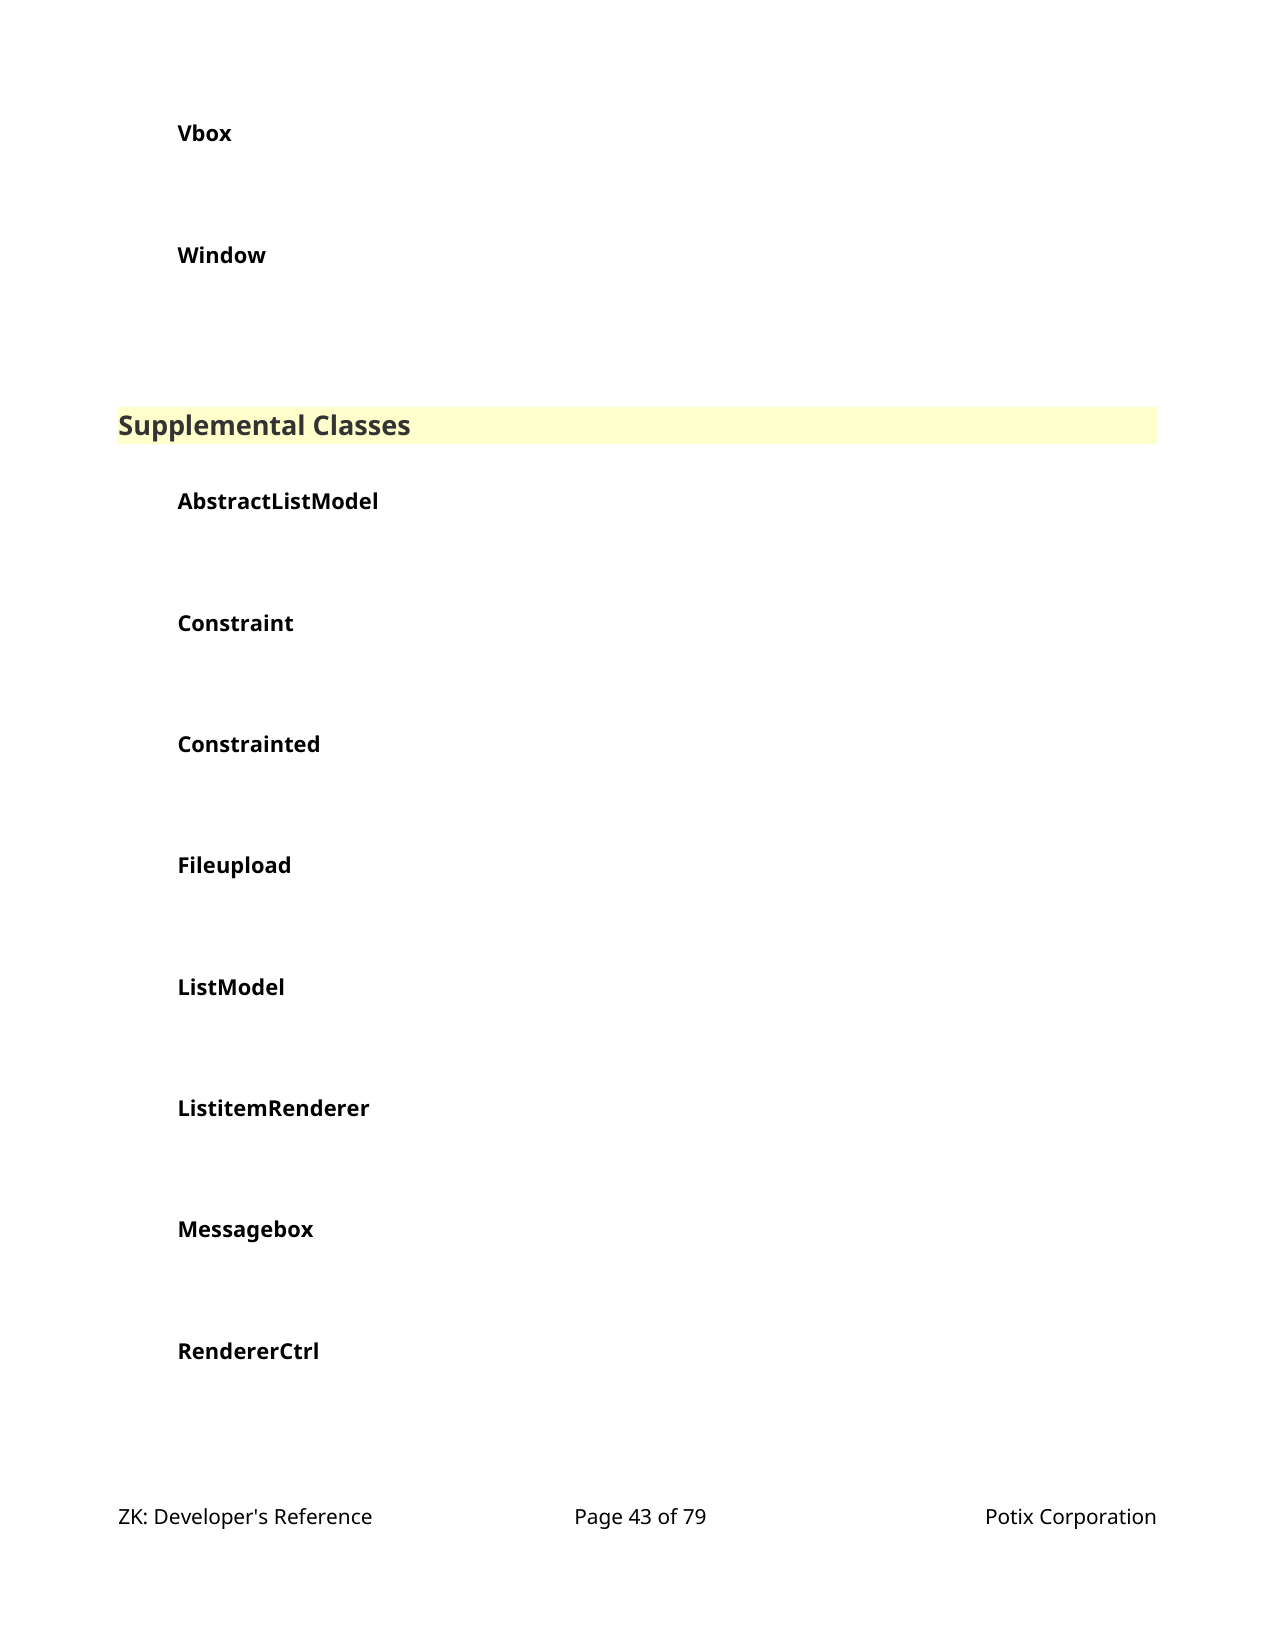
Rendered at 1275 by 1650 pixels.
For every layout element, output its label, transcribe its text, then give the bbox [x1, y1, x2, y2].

subtitle Vbox [177, 118, 1157, 148]
subtitle Constraint [177, 607, 1157, 637]
subtitle ListitemRenderer [177, 1093, 1157, 1123]
subtitle Constrainted [177, 729, 1157, 759]
subtitle AbstractListModel [177, 486, 1157, 516]
subtitle Window [177, 239, 1157, 269]
subtitle Supplemental Classes [118, 407, 1157, 444]
subtitle Fileupload [177, 850, 1157, 880]
subtitle Messagebox [177, 1214, 1157, 1244]
subtitle ListModel [177, 972, 1157, 1002]
subtitle RendererCtrl [177, 1336, 1157, 1366]
